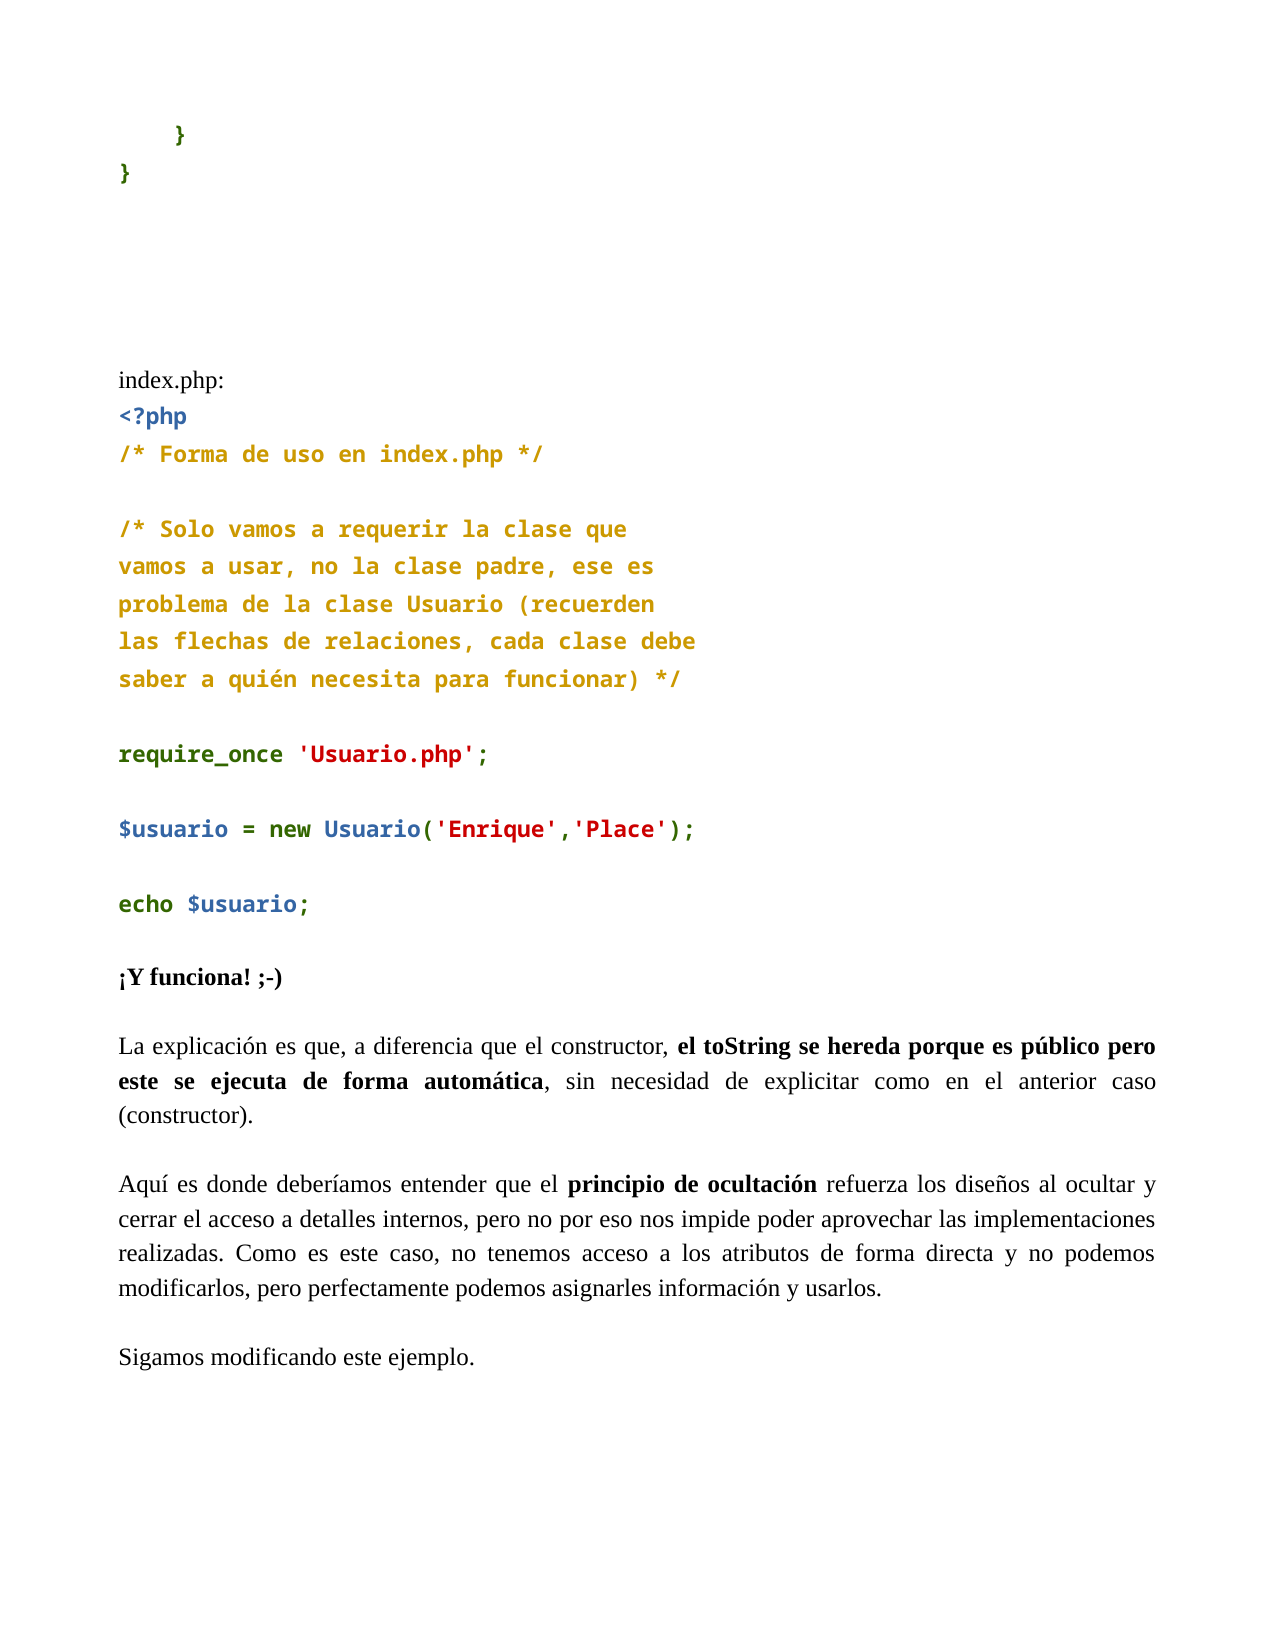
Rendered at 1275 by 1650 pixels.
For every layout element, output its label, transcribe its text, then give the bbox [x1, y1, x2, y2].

text ¡Y funciona! ;-) [118, 962, 1157, 991]
text index.php: [118, 366, 1157, 394]
text las flechas de relaciones, cada clase debe [118, 625, 1157, 656]
text require_once 'Usuario.php'; [118, 737, 1157, 769]
text La explicación es que, a diferencia que el constructor, el toString se hereda porque es público pero este se ejecuta de forma automática, sin necesidad de explicitar como en el anterior caso (constructor). [118, 1031, 1157, 1129]
text /* Forma de uso en index.php */ [118, 437, 1157, 469]
text /* Solo vamos a requerir la clase que [118, 512, 1157, 544]
text saber a quién necesita para funcionar) */ [118, 662, 1157, 694]
text $usuario = new Usuario('Enrique','Place'); [118, 812, 1157, 844]
text } [118, 118, 1157, 149]
text } [118, 156, 1157, 187]
text <?php [118, 400, 1157, 431]
text Aquí es donde deberíamos entender que el principio de ocultación refuerza los diseños al ocultar y cerrar el acceso a detalles internos, pero no por eso nos impide poder aprovechar las implementaciones realizadas. Como es este caso, no tenemos acceso a los atributos de forma directa y no podemos modificarlos, pero perfectamente podemos asignarles información y usarlos. [118, 1169, 1157, 1302]
text echo $usuario; [118, 887, 1157, 919]
text vamos a usar, no la clase padre, ese es [118, 550, 1157, 581]
text problema de la clase Usuario (recuerden [118, 587, 1157, 619]
text Sigamos modificando este ejemplo. [118, 1342, 1157, 1371]
